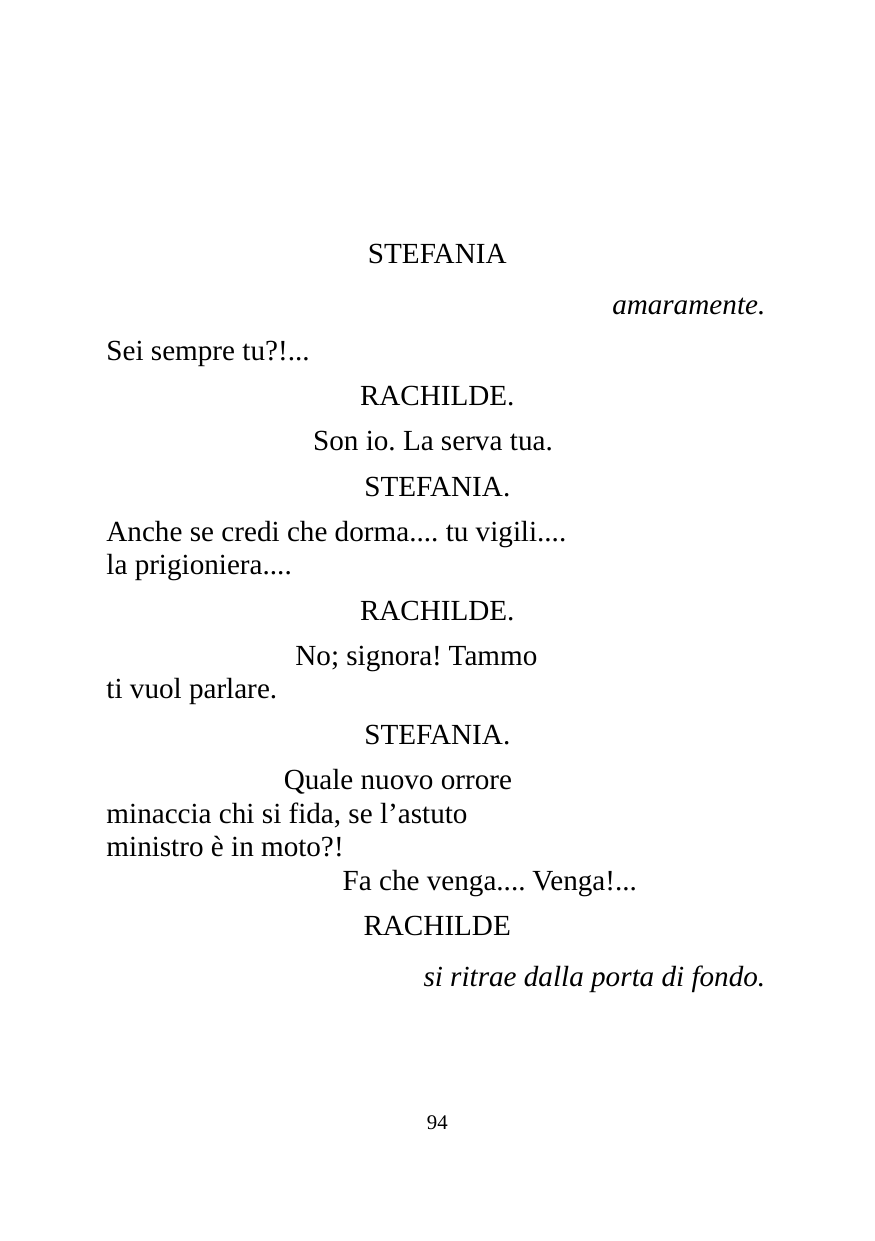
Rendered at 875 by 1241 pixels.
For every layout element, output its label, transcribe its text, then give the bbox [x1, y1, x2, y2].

text RACHILDE [106, 908, 768, 942]
text Fa che venga.... Venga!... [106, 863, 768, 896]
text Quale nuovo orrore minaccia chi si fida, se l’astuto ministro è in moto?! [106, 762, 768, 863]
text Sei sempre tu?!... [106, 333, 768, 366]
text si ritrae dalla porta di fondo. [342, 959, 768, 993]
text Son io. La serva tua. [106, 423, 768, 457]
text RACHILDE. [106, 593, 768, 626]
text No; signora! Tammo ti vuol parlare. [106, 638, 768, 705]
text RACHILDE. [106, 378, 768, 412]
text STEFANIA [106, 236, 768, 270]
text Anche se credi che dorma.... tu vigili.... la prigioniera.... [106, 514, 768, 581]
text STEFANIA. [106, 469, 768, 502]
text STEFANIA. [106, 717, 768, 751]
text amaramente. [342, 287, 768, 321]
